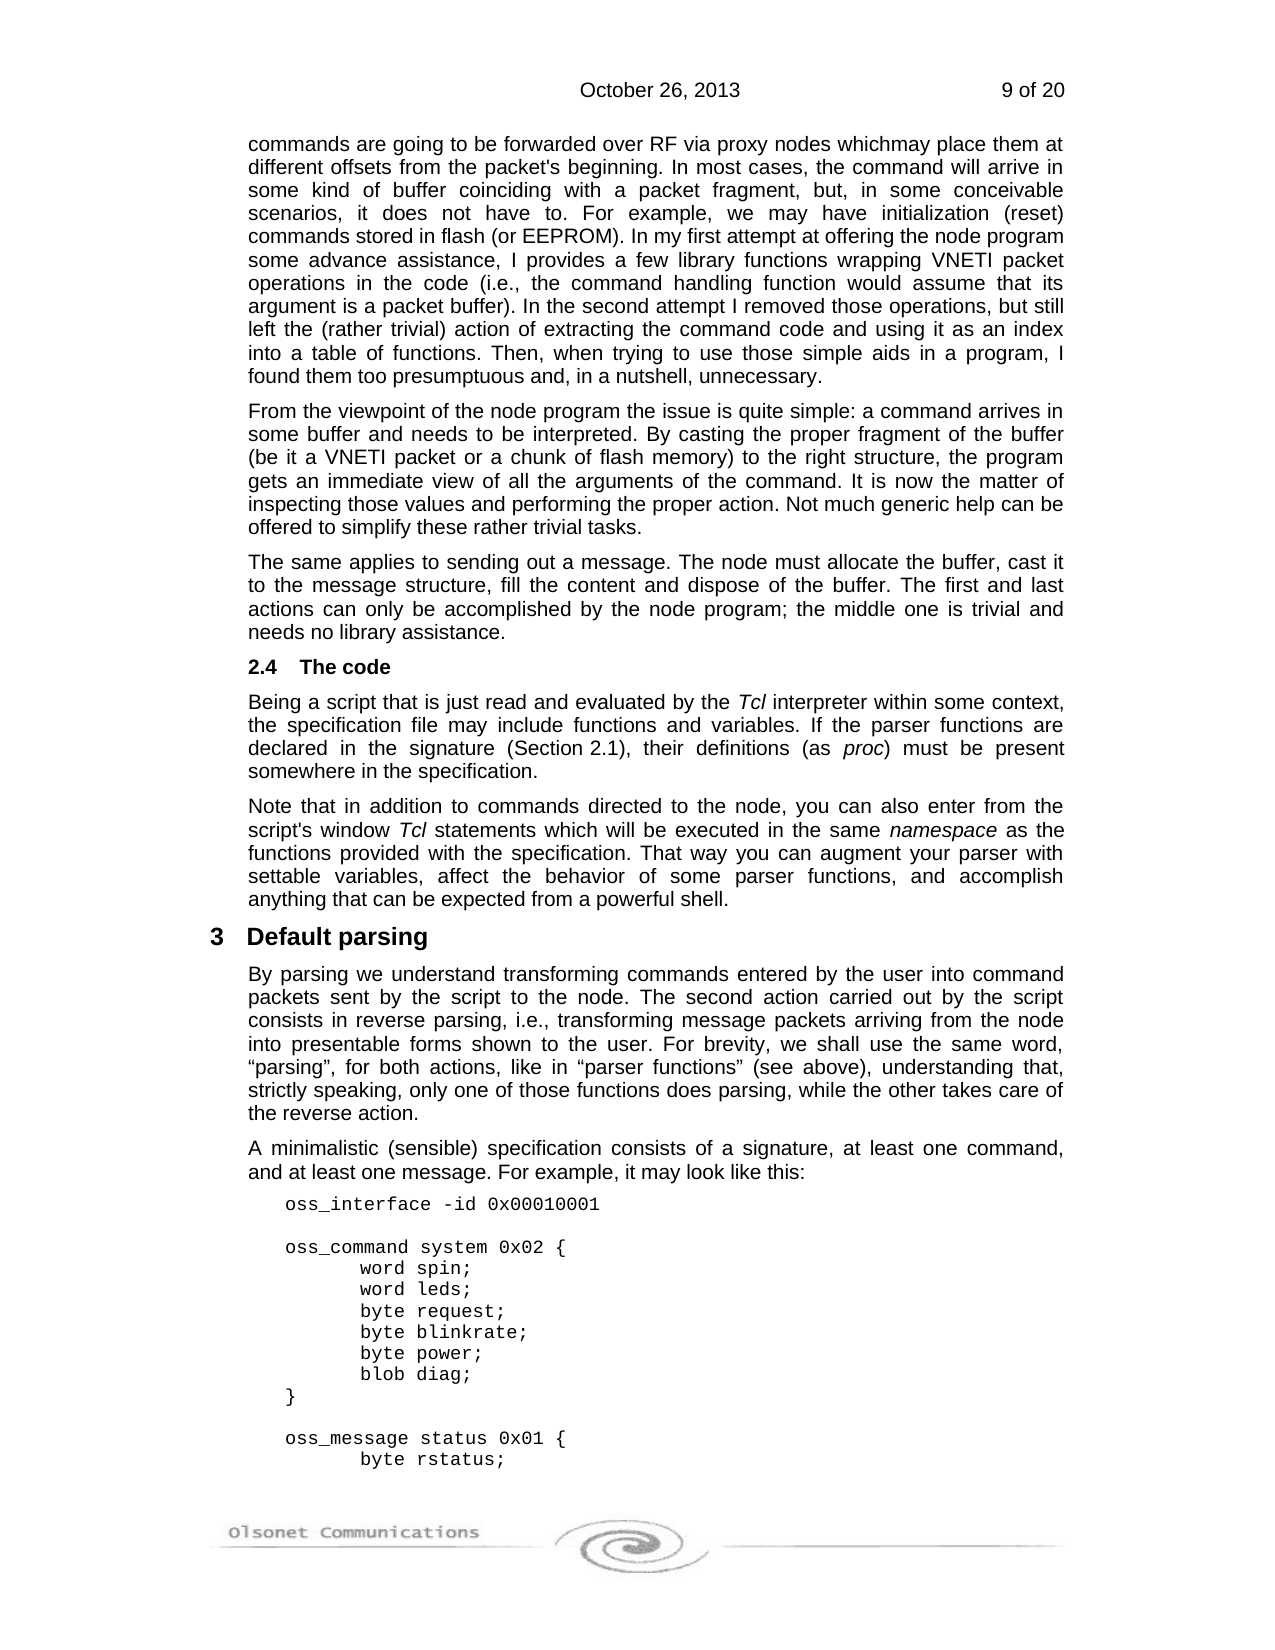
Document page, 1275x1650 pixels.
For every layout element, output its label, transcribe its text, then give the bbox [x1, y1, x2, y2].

text blob diag; [285, 1365, 1065, 1386]
subtitle The code [248, 655, 1065, 678]
subtitle Default parsing [210, 923, 1065, 951]
picture [210, 1504, 1065, 1596]
text From the viewpoint of the node program the issue is quite simple: a command arrives in some buffer and needs to be interpreted. By casting the proper fragment of the buffer (be it a VNETI packet or a chunk of flash memory) to the right structure, the program gets an immediate view of all the arguments of the command. It is now the matter of inspecting those values and performing the proper action. Not much generic help can be offered to simplify these rather trivial tasks. [248, 399, 1065, 539]
text oss_command system 0x02 { [285, 1238, 1065, 1259]
text Note that in addition to commands directed to the node, you can also enter from the script's window Tcl statements which will be executed in the same namespace as the functions provided with the specification. That way you can augment your parser with settable variables, affect the behavior of some parser functions, and accomplish anything that can be expected from a powerful shell. [248, 795, 1065, 911]
text byte request; [285, 1301, 1065, 1323]
text byte power; [285, 1344, 1065, 1365]
text oss_interface -id 0x00010001 [285, 1195, 1065, 1216]
text commands are going to be forwarded over RF via proxy nodes whichmay place them at different offsets from the packet's beginning. In most cases, the command will arrive in some kind of buffer coinciding with a packet fragment, but, in some conceivable scenarios, it does not have to. For example, we may have initialization (reset) commands stored in flash (or EEPROM). In my first attempt at offering the node program some advance assistance, I provides a few library functions wrapping VNETI packet operations in the code (i.e., the command handling function would assume that its argument is a packet buffer). In the second attempt I removed those operations, but still left the (rather trivial) action of extracting the command code and using it as an index into a table of functions. Then, when trying to use those simple aids in a program, I found them too presumptuous and, in a nutshell, unnecessary. [248, 132, 1065, 388]
text byte rstatus; [285, 1450, 1065, 1471]
text By parsing we understand transforming commands entered by the user into command packets sent by the script to the node. The second action carried out by the script consists in reverse parsing, i.e., transforming message packets arriving from the node into presentable forms shown to the user. For brevity, we shall use the same word, “parsing”, for both actions, like in “parser functions” (see above), understanding that, strictly speaking, only one of those functions does parsing, while the other takes care of the reverse action. [248, 963, 1065, 1125]
text word spin; [285, 1259, 1065, 1280]
text } [285, 1386, 1065, 1408]
text byte blinkrate; [285, 1323, 1065, 1344]
text word leds; [285, 1280, 1065, 1301]
text The same applies to sending out a message. The node must allocate the buffer, cast it to the message structure, fill the content and dispose of the buffer. The first and last actions can only be accomplished by the node program; the middle one is trivial and needs no library assistance. [248, 551, 1065, 643]
text A minimalistic (sensible) specification consists of a signature, at least one command, and at least one message. For example, it may look like this: [248, 1137, 1065, 1183]
text Being a script that is just read and evaluated by the Tcl interpreter within some context, the specification file may include functions and variables. If the parser functions are declared in the signature (Section 2.1), their definitions (as proc) must be present somewhere in the specification. [248, 690, 1065, 783]
text oss_message status 0x01 { [285, 1429, 1065, 1450]
